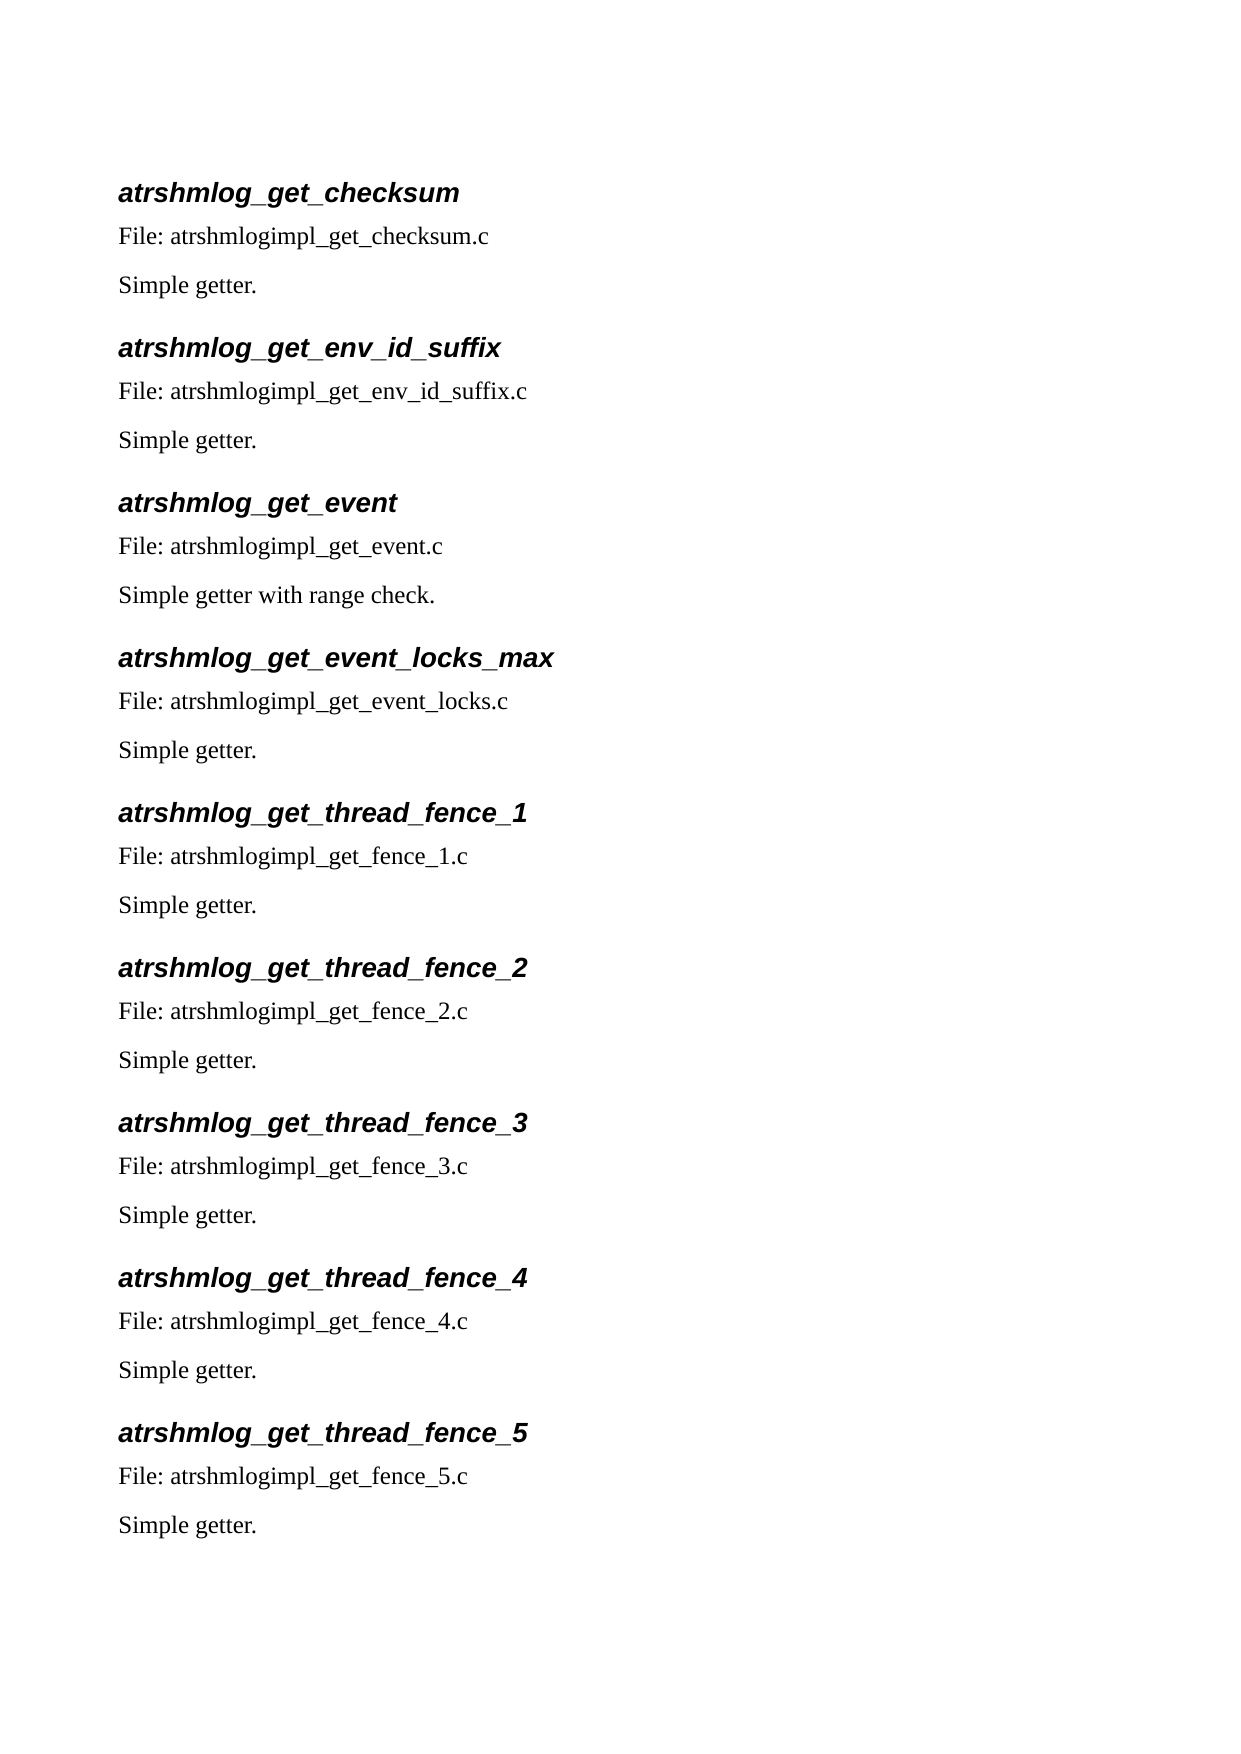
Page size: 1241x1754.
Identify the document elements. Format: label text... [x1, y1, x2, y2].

subtitle atrshmlog_get_thread_fence_5 [118, 1416, 1122, 1448]
subtitle atrshmlog_get_env_id_suffix [118, 331, 1122, 363]
subtitle atrshmlog_get_thread_fence_4 [118, 1261, 1122, 1293]
text File: atrshmlogimpl_get_event.c [118, 531, 1122, 559]
text File: atrshmlogimpl_get_fence_2.c [118, 996, 1122, 1024]
text Simple getter. [118, 270, 1122, 298]
text File: atrshmlogimpl_get_event_locks.c [118, 686, 1122, 714]
text File: atrshmlogimpl_get_checksum.c [118, 221, 1122, 249]
subtitle atrshmlog_get_checksum [118, 176, 1122, 208]
text File: atrshmlogimpl_get_fence_1.c [118, 841, 1122, 869]
text Simple getter. [118, 735, 1122, 763]
text Simple getter. [118, 1510, 1122, 1538]
text Simple getter. [118, 890, 1122, 918]
text Simple getter with range check. [118, 580, 1122, 608]
text File: atrshmlogimpl_get_fence_3.c [118, 1151, 1122, 1179]
text File: atrshmlogimpl_get_fence_4.c [118, 1306, 1122, 1334]
subtitle atrshmlog_get_event_locks_max [118, 641, 1122, 673]
subtitle atrshmlog_get_thread_fence_1 [118, 796, 1122, 828]
text File: atrshmlogimpl_get_env_id_suffix.c [118, 376, 1122, 404]
text File: atrshmlogimpl_get_fence_5.c [118, 1461, 1122, 1489]
subtitle atrshmlog_get_thread_fence_2 [118, 951, 1122, 983]
subtitle atrshmlog_get_event [118, 486, 1122, 518]
text Simple getter. [118, 1355, 1122, 1383]
text Simple getter. [118, 1200, 1122, 1228]
text Simple getter. [118, 1045, 1122, 1073]
text Simple getter. [118, 425, 1122, 453]
subtitle atrshmlog_get_thread_fence_3 [118, 1106, 1122, 1138]
